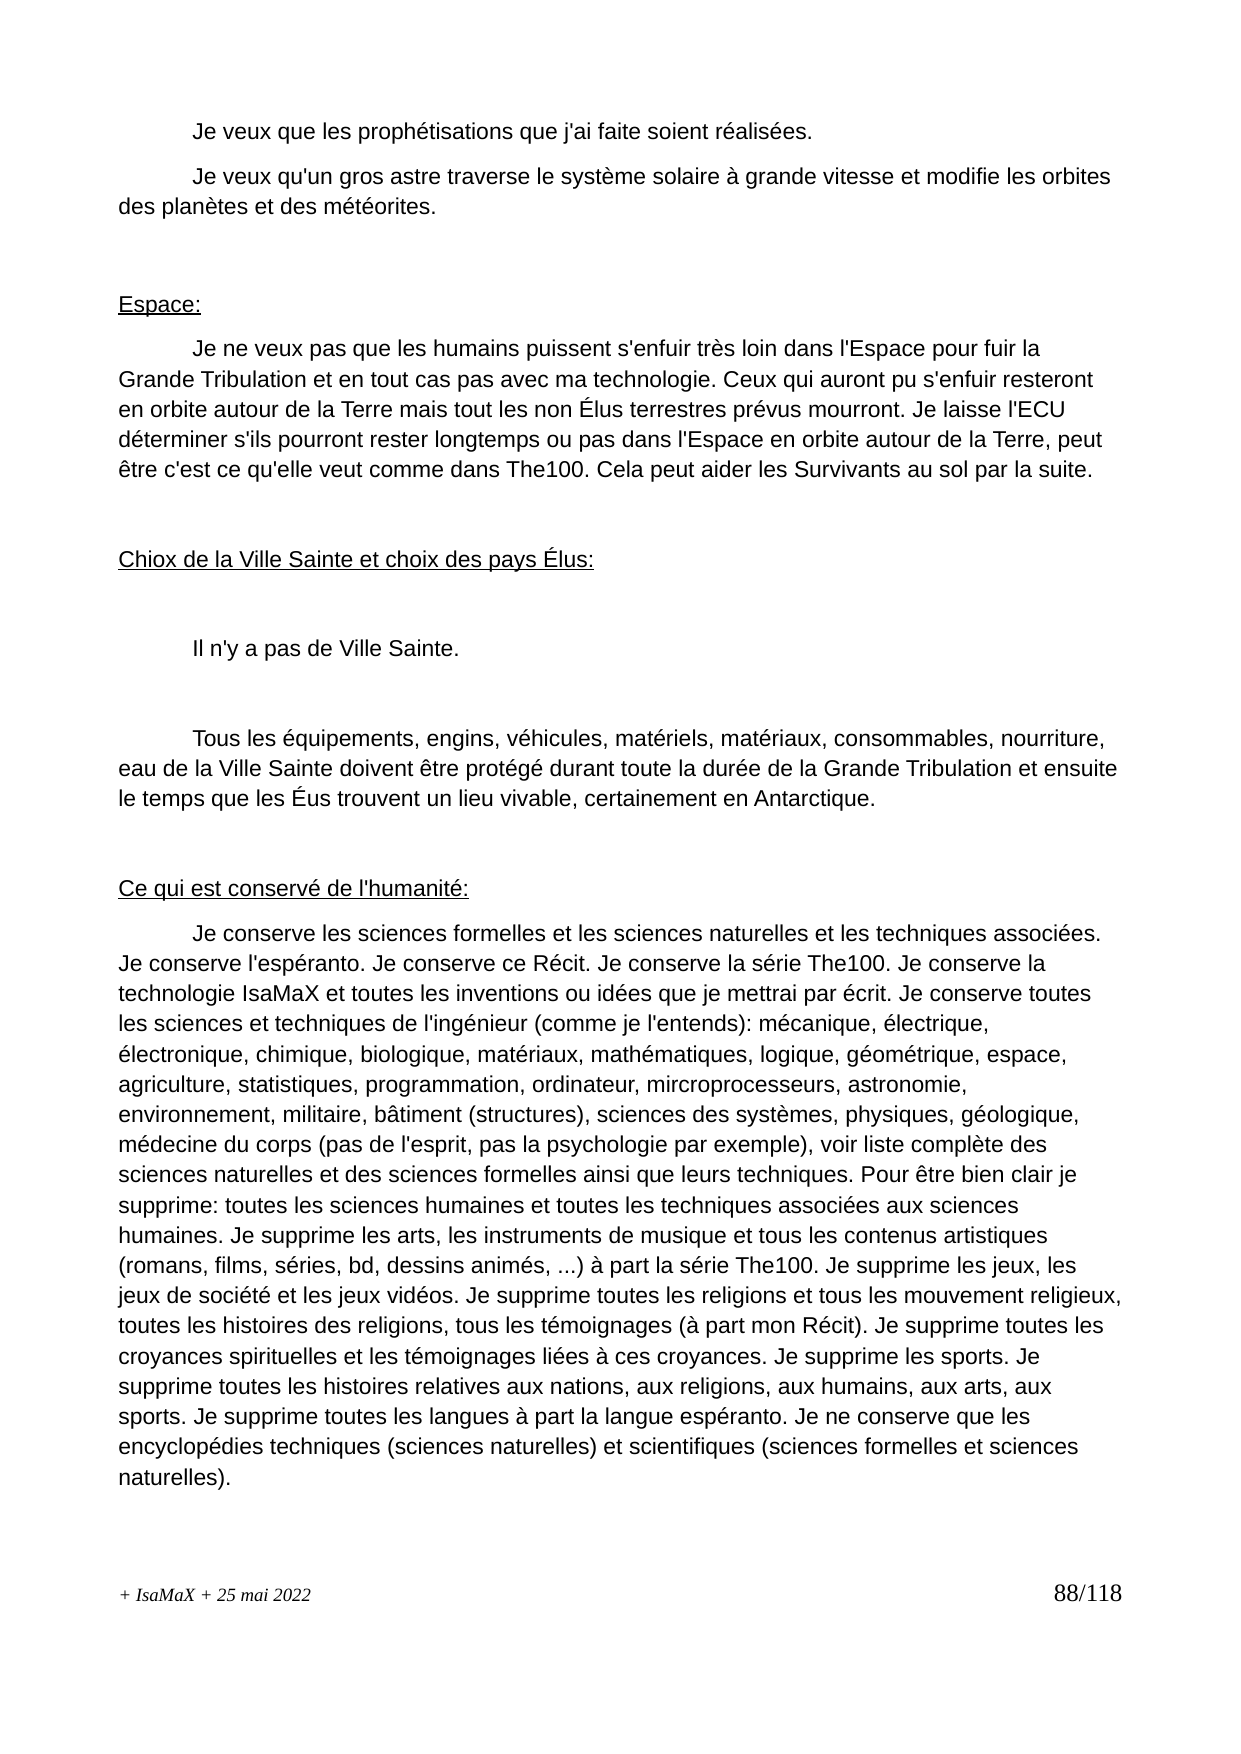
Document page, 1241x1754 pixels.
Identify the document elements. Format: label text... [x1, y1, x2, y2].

text Ce qui est conservé de l'humanité: [118, 875, 1122, 901]
text Chiox de la Ville Sainte et choix des pays Élus: [118, 546, 1122, 572]
text Je veux qu'un gros astre traverse le système solaire à grande vitesse et modifie les orbites des planètes et des météorites. [118, 163, 1122, 219]
text Il n'y a pas de Ville Sainte. [118, 635, 1122, 662]
text Je ne veux pas que les humains puissent s'enfuir très loin dans l'Espace pour fuir la Grande Tribulation et en tout cas pas avec ma technologie. Ceux qui auront pu s'enfuir resteront en orbite autour de la Terre mais tout les non Élus terrestres prévus mourront. Je laisse l'ECU déterminer s'ils pourront rester longtemps ou pas dans l'Espace en orbite autour de la Terre, peut être c'est ce qu'elle veut comme dans The100. Cela peut aider les Survivants au sol par la suite. [118, 335, 1122, 483]
text Je veux que les prophétisations que j'ai faite soient réalisées. [118, 118, 1122, 144]
text Je conserve les sciences formelles et les sciences naturelles et les techniques associées. Je conserve l'espéranto. Je conserve ce Récit. Je conserve la série The100. Je conserve la technologie IsaMaX et toutes les inventions ou idées que je mettrai par écrit. Je conserve toutes les sciences et techniques de l'ingénieur (comme je l'entends): mécanique, électrique, électronique, chimique, biologique, matériaux, mathématiques, logique, géométrique, espace, agriculture, statistiques, programmation, ordinateur, mircroprocesseurs, astronomie, environnement, militaire, bâtiment (structures), sciences des systèmes, physiques, géologique, médecine du corps (pas de l'esprit, pas la psychologie par exemple), voir liste complète des sciences naturelles et des sciences formelles ainsi que leurs techniques. Pour être bien clair je supprime: toutes les sciences humaines et toutes les techniques associées aux sciences humaines. Je supprime les arts, les instruments de musique et tous les contenus artistiques (romans, films, séries, bd, dessins animés, ...) à part la série The100. Je supprime les jeux, les jeux de société et les jeux vidéos. Je supprime toutes les religions et tous les mouvement religieux, toutes les histoires des religions, tous les témoignages (à part mon Récit). Je supprime toutes les croyances spirituelles et les témoignages liées à ces croyances. Je supprime les sports. Je supprime toutes les histoires relatives aux nations, aux religions, aux humains, aux arts, aux sports. Je supprime toutes les langues à part la langue espéranto. Je ne conserve que les encyclopédies techniques (sciences naturelles) et scientifiques (sciences formelles et sciences naturelles). [118, 920, 1122, 1490]
text Espace: [118, 291, 1122, 317]
text Tous les équipements, engins, véhicules, matériels, matériaux, consommables, nourriture, eau de la Ville Sainte doivent être protégé durant toute la durée de la Grande Tribulation et ensuite le temps que les Éus trouvent un lieu vivable, certainement en Antarctique. [118, 725, 1122, 812]
